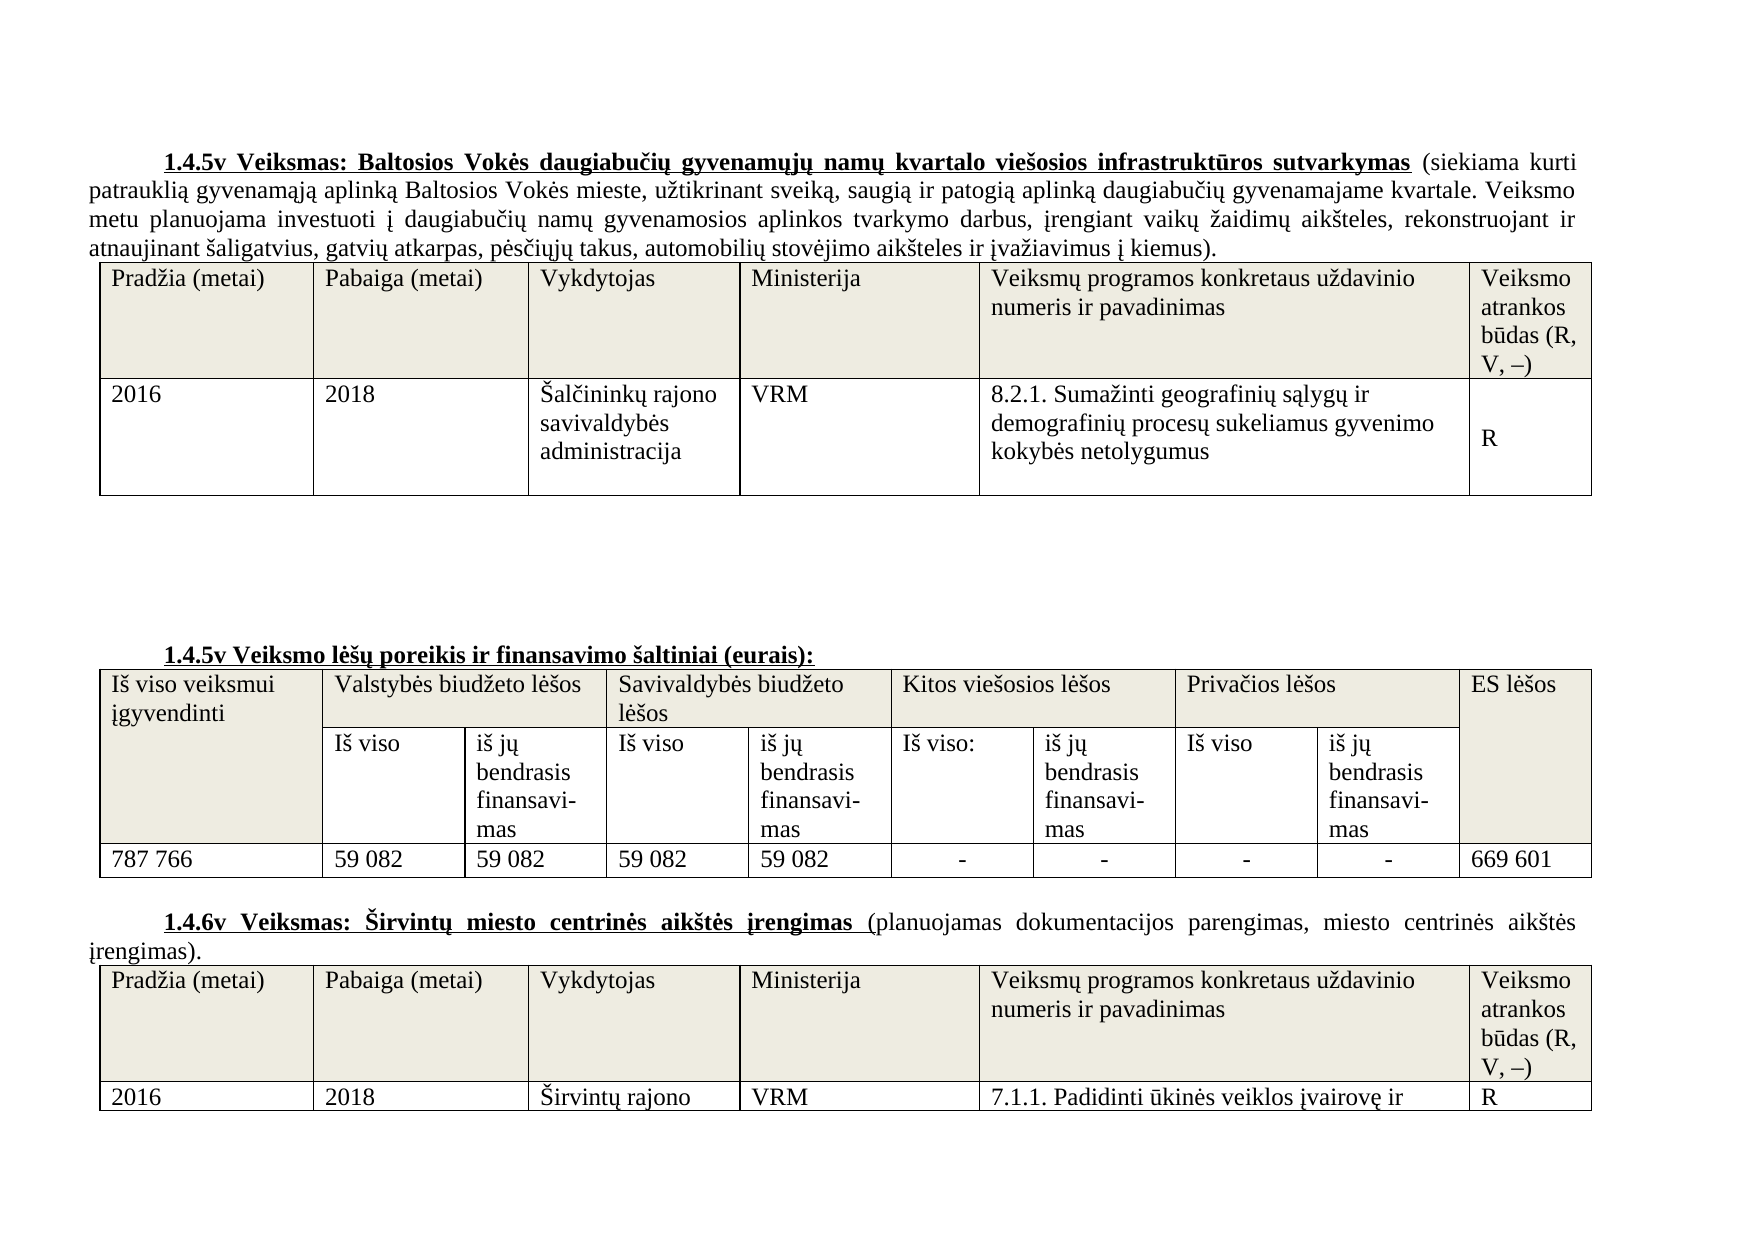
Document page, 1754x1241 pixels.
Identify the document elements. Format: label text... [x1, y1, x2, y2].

table_cell - [892, 844, 1033, 877]
table_cell - [1176, 844, 1317, 877]
table_cell Šalčininkų rajono savivaldybės administracija [529, 379, 739, 495]
table_cell iš jų bendrasis finansavi- mas [749, 728, 891, 843]
text 1.4.5v Veiksmas: Baltosios Vokės daugiabučių gyvenamųjų namų kvartalo viešosios infrastruktūros sutvarkymas (siekiama kurti patrauklią gyvenamąją aplinką Baltosios Vokės mieste, užtikrinant sveiką, saugią ir patogią aplinką daugiabučių gyvenamajame kvartale. Veiksmo metu planuojama investuoti į daugiabučių namų gyvenamosios aplinkos tvarkymo darbus, įrengiant vaikų žaidimų aikšteles, rekonstruojant ir atnaujinant šaligatvius, gatvių atkarpas, pėsčiųjų takus, automobilių stovėjimo aikšteles ir įvažiavimus į kiemus). [89, 147, 1577, 262]
table_header Veiksmų programos konkretaus uždavinio numeris ir pavadinimas [980, 966, 1469, 1081]
table_header Vykdytojas [529, 966, 739, 1081]
table_cell Iš viso [607, 728, 748, 843]
table_cell Iš viso [323, 728, 464, 843]
table_cell - [1318, 844, 1459, 877]
table_cell 787 766 [101, 844, 322, 877]
table_cell 59 082 [466, 844, 606, 877]
text 1.4.6v Veiksmas: Širvintų miesto centrinės aikštės įrengimas (planuojamas dokumentacijos parengimas, miesto centrinės aikštės įrengimas). [89, 907, 1577, 964]
table_header Pradžia (metai) [101, 966, 313, 1081]
table_cell 59 082 [749, 844, 891, 877]
table_cell 2018 [314, 1082, 528, 1110]
table_header Pabaiga (metai) [314, 263, 528, 378]
table_header Veiksmo atrankos būdas (R, V, –) [1470, 263, 1591, 378]
table_header Veiksmo atrankos būdas (R, V, –) [1470, 966, 1591, 1081]
table_cell 59 082 [323, 844, 464, 877]
table_header Privačios lėšos [1176, 670, 1459, 727]
table_cell Iš viso [1176, 728, 1317, 843]
table_header Pabaiga (metai) [314, 966, 528, 1081]
table_cell Širvintų rajono [529, 1082, 739, 1110]
table_cell VRM [741, 379, 979, 495]
table_cell iš jų bendrasis finansavi- mas [466, 728, 606, 843]
table_cell - [1034, 844, 1175, 877]
table_header Valstybės biudžeto lėšos [323, 670, 606, 727]
text 1.4.5v Veiksmo lėšų poreikis ir finansavimo šaltiniai (eurais): [89, 640, 1577, 668]
table_cell 669 601 [1460, 844, 1591, 877]
table_cell VRM [741, 1082, 979, 1110]
table_cell 7.1.1. Padidinti ūkinės veiklos įvairovę ir [980, 1082, 1469, 1110]
table_cell R [1470, 1082, 1591, 1110]
table_header Savivaldybės biudžeto lėšos [607, 670, 891, 727]
table_cell iš jų bendrasis finansavi- mas [1034, 728, 1175, 843]
table_cell 2016 [101, 379, 313, 495]
table_cell Iš viso: [892, 728, 1033, 843]
table_header Ministerija [741, 263, 979, 378]
table_header Ministerija [741, 966, 979, 1081]
table_header ES lėšos [1460, 670, 1591, 843]
table_header Pradžia (metai) [101, 263, 313, 378]
table_cell R [1470, 379, 1591, 495]
table_header Vykdytojas [529, 263, 739, 378]
table_header Iš viso veiksmui įgyvendinti [101, 670, 322, 843]
table_header Veiksmų programos konkretaus uždavinio numeris ir pavadinimas [980, 263, 1469, 378]
table_cell 2018 [314, 379, 528, 495]
table_cell 59 082 [607, 844, 748, 877]
table_cell 8.2.1. Sumažinti geografinių sąlygų ir demografinių procesų sukeliamus gyvenimo kokybės netolygumus [980, 379, 1469, 495]
table_header Kitos viešosios lėšos [892, 670, 1175, 727]
table_cell 2016 [101, 1082, 313, 1110]
table_cell iš jų bendrasis finansavi- mas [1318, 728, 1459, 843]
